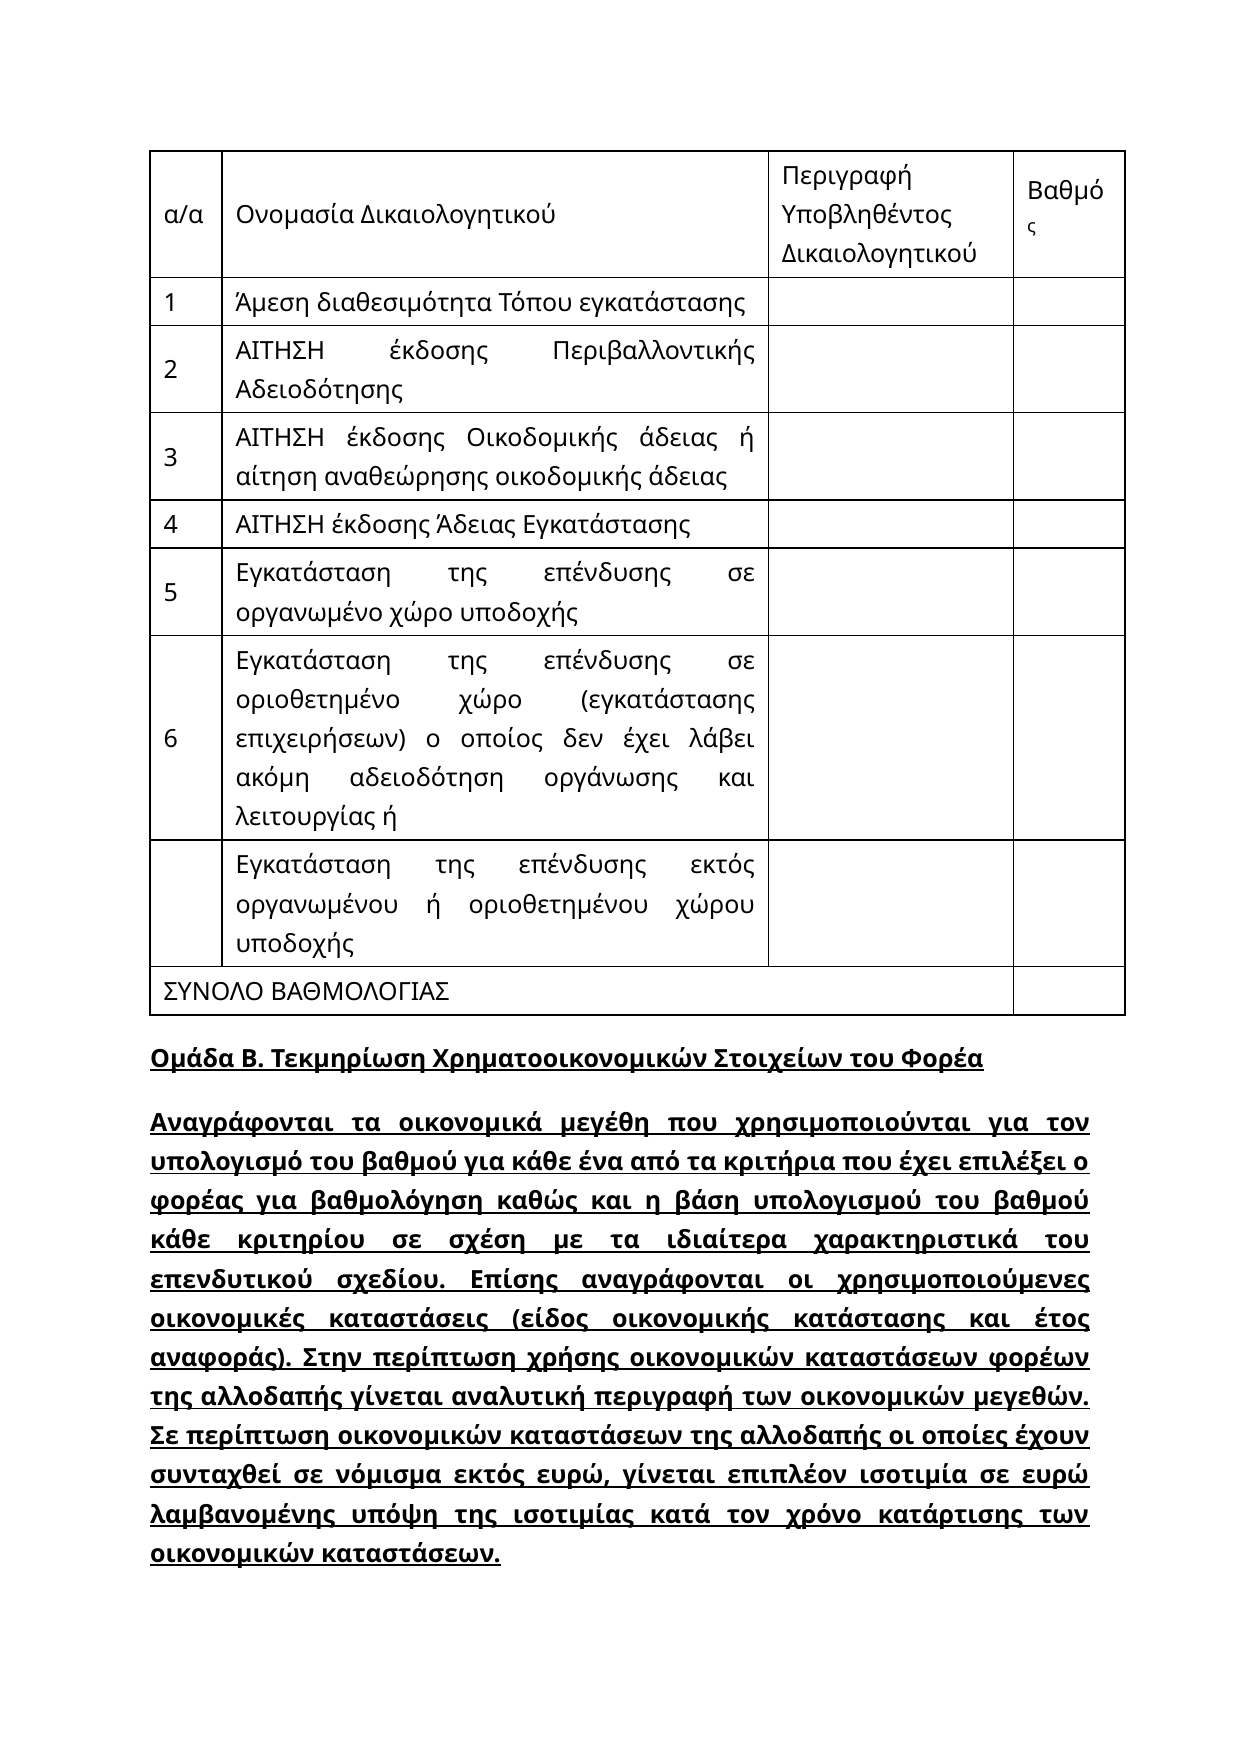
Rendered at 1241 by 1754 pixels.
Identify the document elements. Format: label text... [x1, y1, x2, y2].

text κάθε κριτηρίου σε σχέση με τα ιδιαίτερα χαρακτηριστικά του [150, 1214, 1090, 1251]
table_cell ΑΙΤΗΣΗ έκδοσης Άδειας Εγκατάστασης [223, 501, 768, 547]
text φορέας για βαθμολόγηση καθώς και η βάση υπολογισμού του βαθμού [150, 1174, 1090, 1212]
table_cell [1014, 501, 1124, 547]
table_cell Περιγραφή Υποβληθέντος Δικαιολογητικού [769, 152, 1013, 276]
table_cell Βαθμό ς [1014, 152, 1124, 276]
table_cell [769, 841, 1013, 966]
table_cell [1014, 413, 1124, 499]
table_cell ΑΙΤΗΣΗ έκδοσης Περιβαλλοντικής Αδειοδότησης [223, 326, 768, 412]
text λαμβανομένης υπόψη της ισοτιμίας κατά τον χρόνο κατάρτισης των [150, 1488, 1090, 1525]
table_cell α/α [151, 152, 221, 276]
text επενδυτικού σχεδίου. Επίσης αναγράφονται οι χρησιμοποιούμενες [150, 1253, 1090, 1290]
text υπολογισμό του βαθμού για κάθε ένα από τα κριτήρια που έχει επιλέξει ο [150, 1135, 1090, 1173]
text αναφοράς). Στην περίπτωση χρήσης οικονομικών καταστάσεων φορέων [150, 1331, 1090, 1368]
table_cell ΑΙΤΗΣΗ έκδοσης Οικοδομικής άδειας ή αίτηση αναθεώρησης οικοδομικής άδειας [223, 413, 768, 499]
table_cell [769, 278, 1013, 324]
table_cell [769, 636, 1013, 839]
table_cell 4 [151, 501, 221, 547]
table_cell [1014, 278, 1124, 324]
text της αλλοδαπής γίνεται αναλυτική περιγραφή των οικονομικών μεγεθών. [150, 1370, 1090, 1408]
table_cell [1014, 967, 1124, 1014]
table_cell Εγκατάσταση της επένδυσης εκτός οργανωμένου ή οριοθετημένου χώρου υποδοχής [223, 841, 768, 966]
text οικονομικές καταστάσεις (είδος οικονομικής κατάστασης και έτος [150, 1292, 1090, 1329]
text οικονομικών καταστάσεων. [150, 1527, 1090, 1569]
table_cell [769, 413, 1013, 499]
table_cell [1014, 636, 1124, 839]
table_cell [1014, 549, 1124, 634]
table_cell 6 [151, 636, 221, 839]
table_cell [769, 501, 1013, 547]
table_cell [769, 549, 1013, 634]
table_cell 5 [151, 549, 221, 634]
table_cell [769, 326, 1013, 412]
text Ομάδα Β. Τεκμηρίωση Χρηματοοικονομικών Στοιχείων του Φορέα [150, 1041, 1090, 1074]
table_cell Εγκατάσταση της επένδυσης σε οργανωμένο χώρο υποδοχής [223, 549, 768, 634]
table_cell ΣΥΝΟΛΟ ΒΑΘΜΟΛΟΓΙΑΣ [151, 967, 1013, 1014]
text Αναγράφονται τα οικονομικά μεγέθη που χρησιμοποιούνται για τον [150, 1105, 1090, 1133]
table_cell 1 [151, 278, 221, 324]
table_cell [1014, 841, 1124, 966]
text Σε περίπτωση οικονομικών καταστάσεων της αλλοδαπής οι οποίες έχουν [150, 1409, 1090, 1447]
table_cell Ονομασία Δικαιολογητικού [223, 152, 768, 276]
table_cell [1014, 326, 1124, 412]
table_cell Άμεση διαθεσιμότητα Τόπου εγκατάστασης [223, 278, 768, 324]
table_cell [151, 841, 221, 966]
text συνταχθεί σε νόμισμα εκτός ευρώ, γίνεται επιπλέον ισοτιμία σε ευρώ [150, 1449, 1090, 1486]
table_cell 2 [151, 326, 221, 412]
table_cell Εγκατάσταση της επένδυσης σε οριοθετημένο χώρο (εγκατάστασης επιχειρήσεων) ο οποίος δεν έχει λάβει ακόμη αδειοδότηση οργάνωσης και λειτουργίας ή [223, 636, 768, 839]
table_cell 3 [151, 413, 221, 499]
